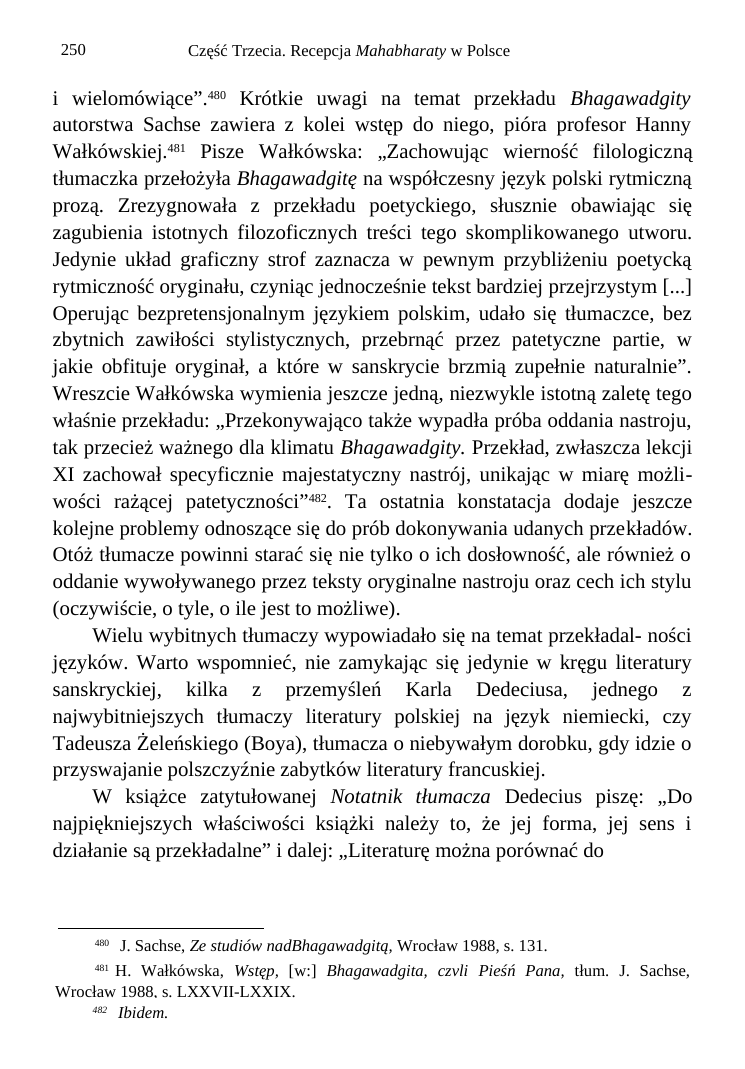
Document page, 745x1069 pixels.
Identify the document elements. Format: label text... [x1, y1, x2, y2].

text Wielu wybitnych tłumaczy wypowiadało się na temat przekładal- ności języków. Warto wspomnieć, nie zamykając się jedynie w kręgu literatury sanskryckiej, kilka z przemyśleń Karla Dedeciusa, jednego z najwybitniejszych tłumaczy literatury polskiej na język niemiecki, czy Tadeusza Żeleńskiego (Boya), tłumacza o niebywałym dorobku, gdy idzie o przyswajanie polszczyźnie zabytków literatury francuskiej. [52, 623, 692, 781]
text 250 [55, 40, 91, 59]
text Część Trzecia. Recepcja Mahabharaty w Polsce [188, 41, 564, 60]
text i wielomówiące”.480 Krótkie uwagi na temat przekładu Bhagawadgity autorstwa Sachse zawiera z kolei wstęp do niego, pióra profesor Hanny Wałkówskiej.481 Pisze Wałkówska: „Zachowując wierność filologicz­ną tłumaczka przełożyła Bhagawadgitę na współczesny język polski rytmiczną prozą. Zrezygnowała z przekładu poetyckiego, słusznie obawiając się zagubienia istotnych filozoficznych treści tego skompli­kowanego utworu. Jedynie układ graficzny strof zaznacza w pewnym przybliżeniu poetycką rytmiczność oryginału, czyniąc jednocześnie tekst bardziej przejrzystym [...] Operując bezpretensjonalnym językiem polskim, udało się tłumaczce, bez zbytnich zawiłości stylistycznych, przebrnąć przez patetyczne partie, w jakie obfituje oryginał, a które w sanskrycie brzmią zupełnie naturalnie”. Wreszcie Wałkówska wy­mienia jeszcze jedną, niezwykle istotną zaletę tego właśnie przekładu: „Przekonywająco także wypadła próba oddania nastroju, tak przecież ważnego dla klimatu Bhagawadgity. Przekład, zwłaszcza lekcji XI zachował specyficznie majestatyczny nastrój, unikając w miarę możli­wości rażącej patetyczności”482. Ta ostatnia konstatacja dodaje jeszcze kolejne problemy odnoszące się do prób dokonywania udanych prze­kładów. Otóż tłumacze powinni starać się nie tylko o ich dosłowność, ale również o oddanie wywoływanego przez teksty oryginalne nastroju oraz cech ich stylu (oczywiście, o tyle, o ile jest to możliwe). [52, 86, 692, 620]
text 482 Ibidem. [55, 1003, 690, 1022]
text 480 J. Sachse, Ze studiów nadBhagawadgitą, Wrocław 1988, s. 131. [55, 936, 690, 955]
text 481 H. Wałkówska, Wstęp, [w:] Bhagawadgita, czvli Pieśń Pana, tłum. J. Sachse, Wrocław 1988, s. LXXVII-LXXIX. [55, 961, 690, 998]
text W książce zatytułowanej Notatnik tłumacza Dedecius piszę: „Do najpiękniejszych właściwości książki należy to, że jej forma, jej sens i działanie są przekładalne” i dalej: „Literaturę można porównać do [52, 784, 692, 862]
